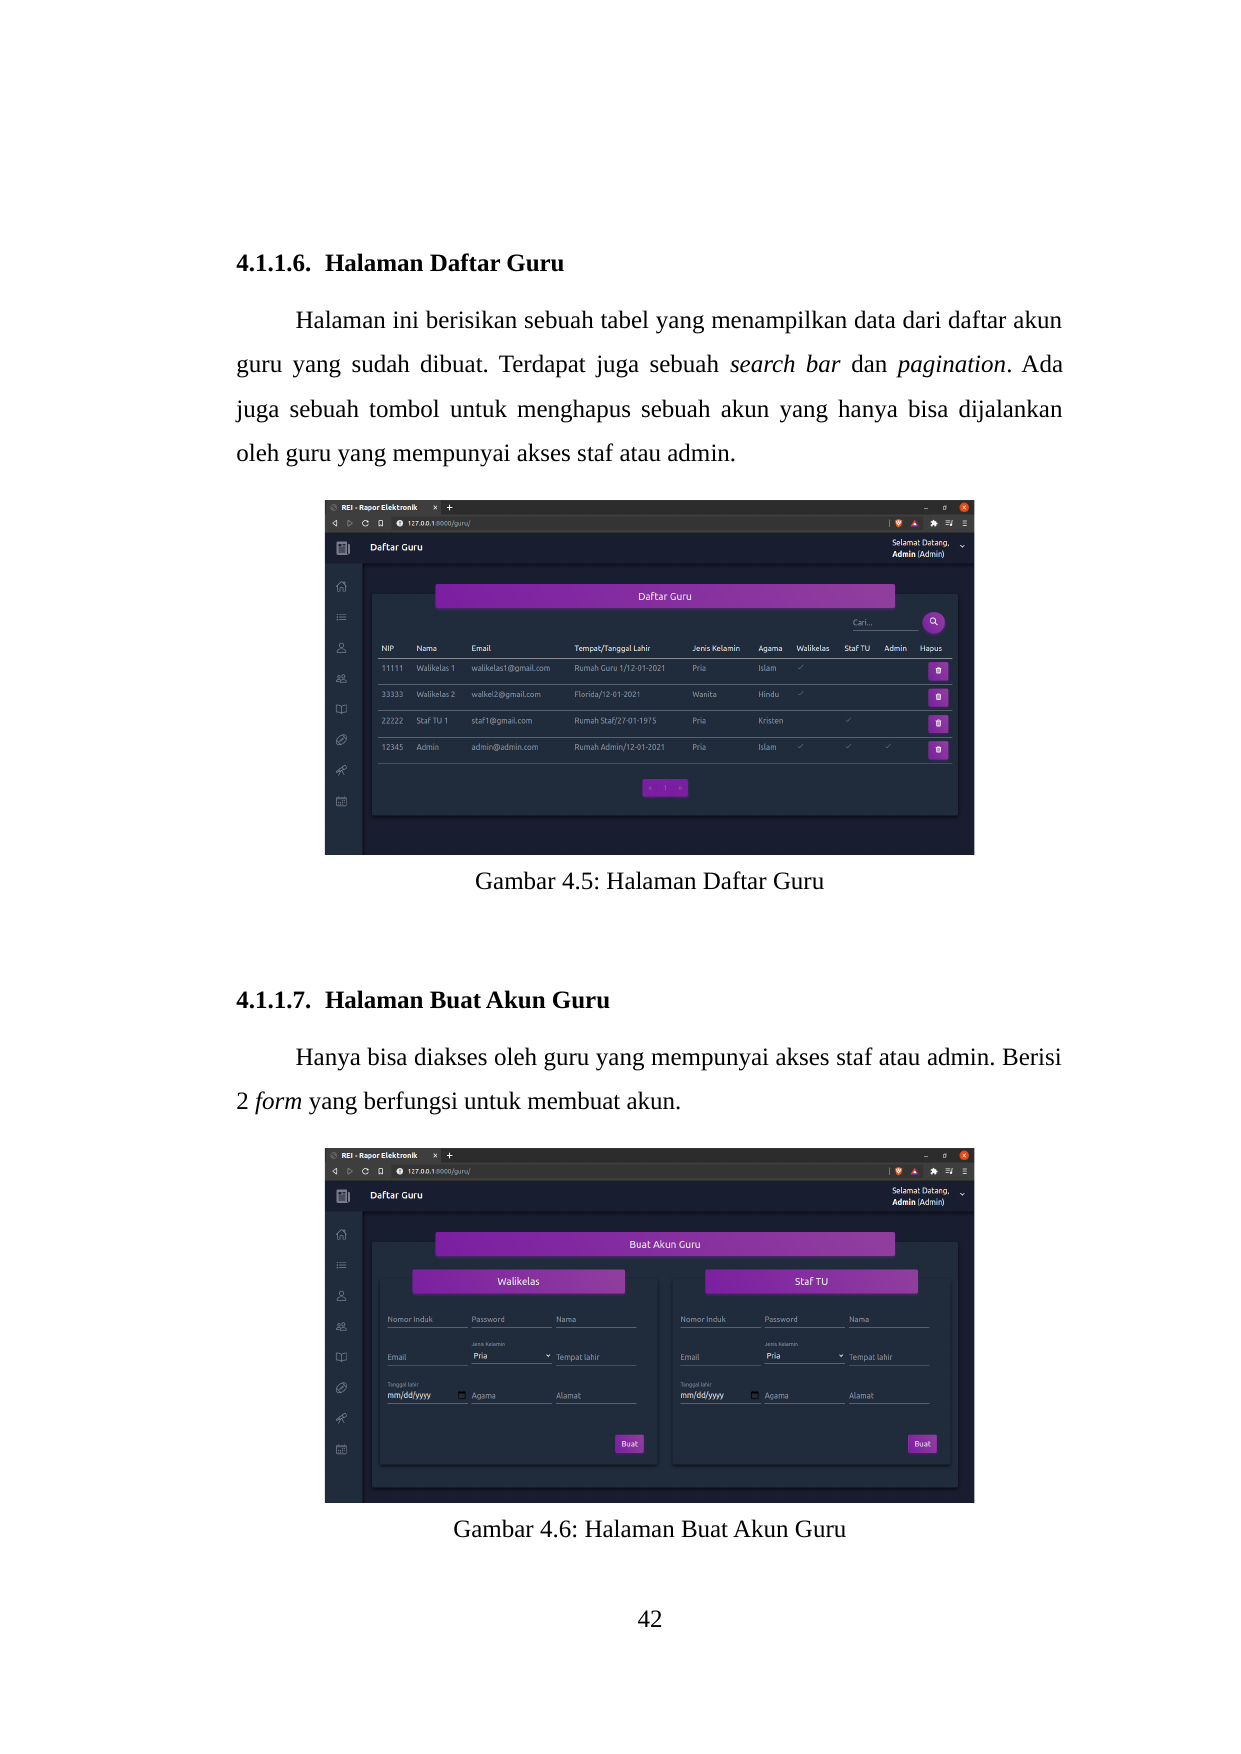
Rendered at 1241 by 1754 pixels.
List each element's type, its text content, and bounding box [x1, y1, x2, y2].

text Gambar 4.5: Halaman Daftar Guru [325, 855, 974, 898]
text Halaman ini berisikan sebuah tabel yang menampilkan data dari daftar akun guru yang sudah dibuat. Terdapat juga sebuah search bar dan pagination. Ada juga sebuah tombol untuk menghapus sebuah akun yang hanya bisa dijalankan oleh guru yang mempunyai akses staf atau admin. [236, 293, 1063, 470]
subtitle Halaman Daftar Guru [236, 236, 1063, 281]
picture [324, 1148, 975, 1503]
text Gambar 4.6: Halaman Buat Akun Guru [325, 1503, 974, 1547]
picture [324, 500, 975, 855]
subtitle Halaman Buat Akun Guru [236, 973, 1063, 1017]
text Hanya bisa diakses oleh guru yang mempunyai akses staf atau admin. Berisi 2 form yang berfungsi untuk membuat akun. [236, 1030, 1063, 1118]
